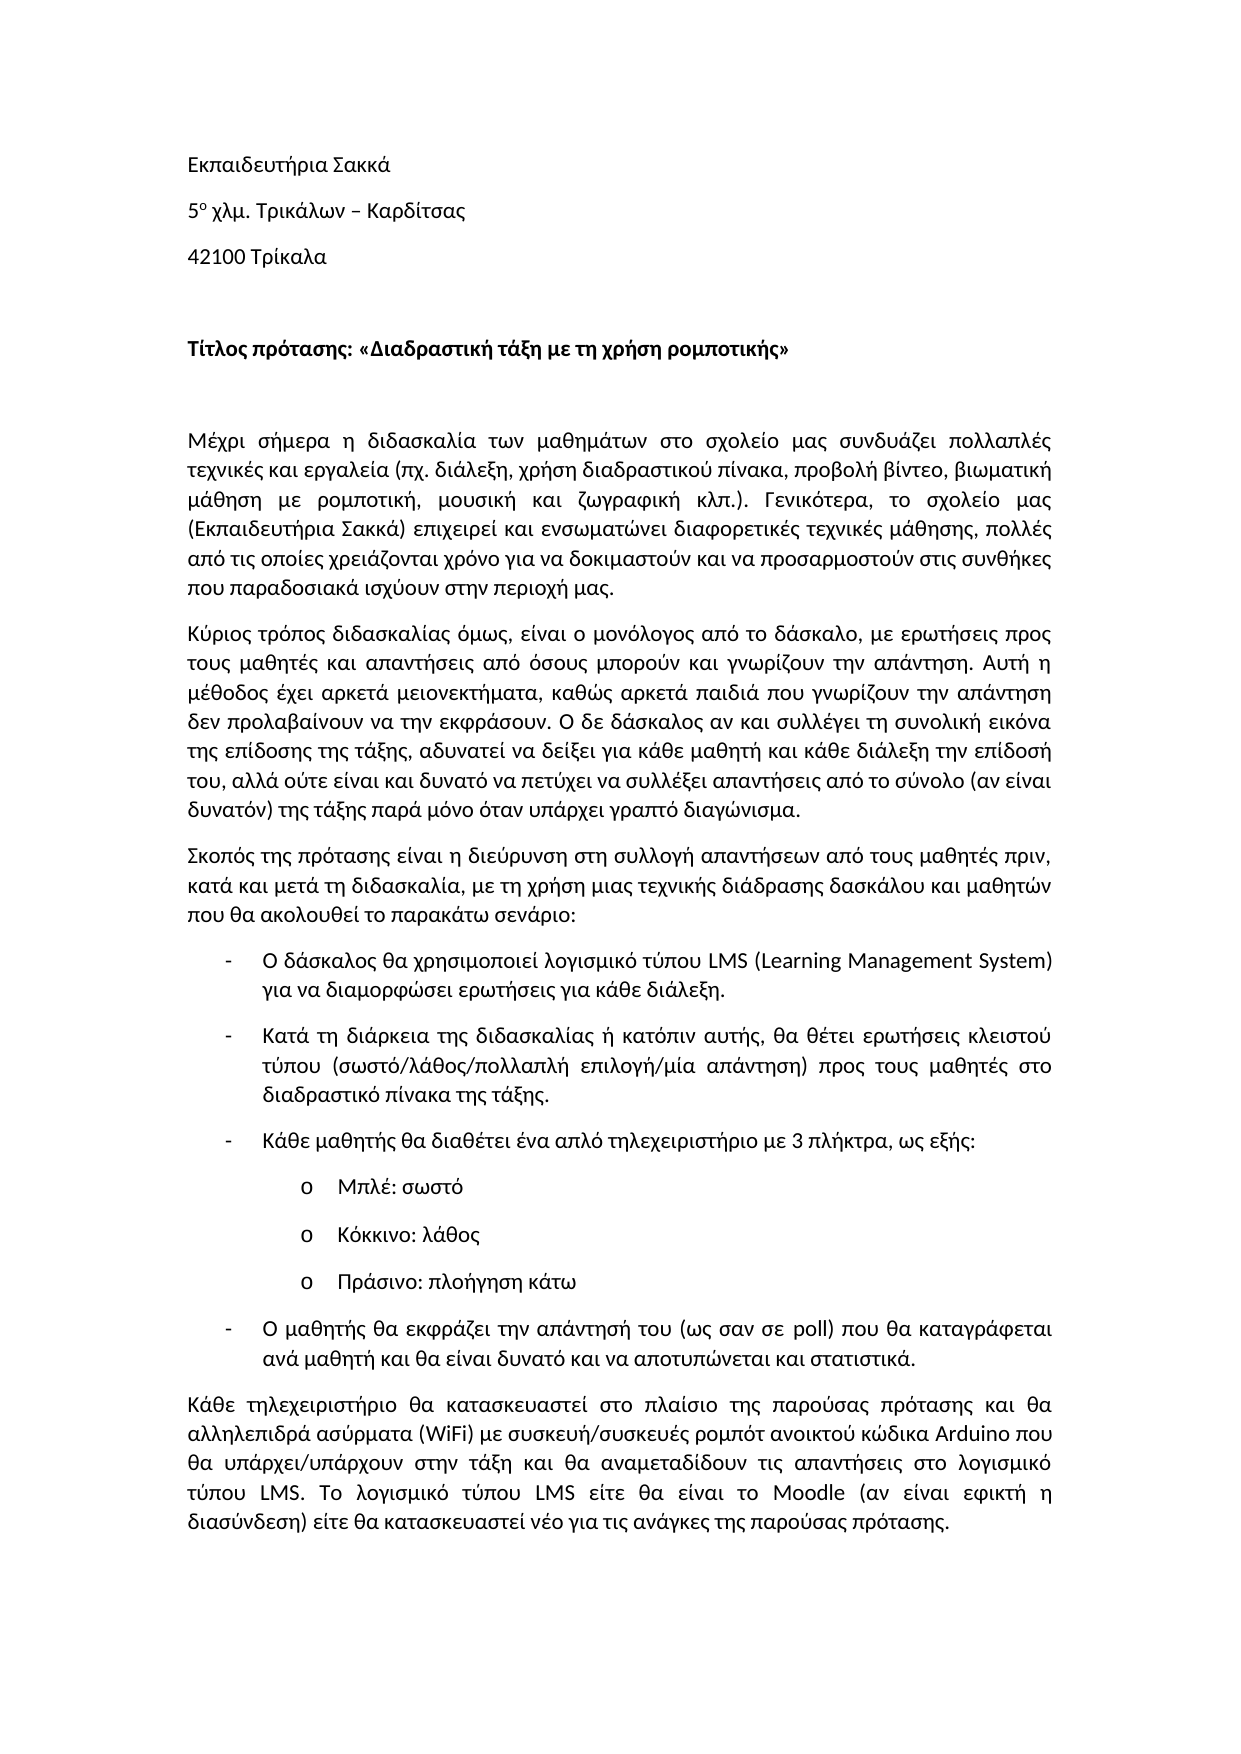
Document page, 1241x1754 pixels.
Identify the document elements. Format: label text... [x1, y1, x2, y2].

text Εκπαιδευτήρια Σακκά [187, 150, 1053, 178]
list Μπλέ: σωστό [300, 1172, 1053, 1202]
text Σκοπός της πρότασης είναι η διεύρυνση στη συλλογή απαντήσεων από τους μαθητές πριν, κατά και μετά τη διδασκαλία, με τη χρήση μιας τεχνικής διάδρασης δασκάλου και μαθητών που θα ακολουθεί το παρακάτω σενάριο: [187, 841, 1053, 928]
list Πράσινο: πλοήγηση κάτω [300, 1267, 1053, 1296]
list Ο μαθητής θα εκφράζει την απάντησή του (ως σαν σε poll) που θα καταγράφεται ανά μαθητή και θα είναι δυνατό και να αποτυπώνεται και στατιστικά. [225, 1314, 1053, 1372]
list Κατά τη διάρκεια της διδασκαλίας ή κατόπιν αυτής, θα θέτει ερωτήσεις κλειστού τύπου (σωστό/λάθος/πολλαπλή επιλογή/μία απάντηση) προς τους μαθητές στο διαδραστικό πίνακα της τάξης. [225, 1022, 1053, 1108]
list Ο δάσκαλος θα χρησιμοποιεί λογισμικό τύπου LMS (Learning Management System) για να διαμορφώσει ερωτήσεις για κάθε διάλεξη. [225, 946, 1053, 1004]
list Κάθε μαθητής θα διαθέτει ένα απλό τηλεχειριστήριο με 3 πλήκτρα, ως εξής: [225, 1126, 1053, 1154]
text 5ο χλμ. Τρικάλων – Καρδίτσας [187, 196, 1053, 224]
text 42100 Τρίκαλα [187, 242, 1053, 270]
text Τίτλος πρότασης: «Διαδραστική τάξη με τη χρήση ρομποτικής» [187, 334, 1053, 362]
list Κόκκινο: λάθος [300, 1220, 1053, 1249]
text Κύριος τρόπος διδασκαλίας όμως, είναι ο μονόλογος από το δάσκαλο, με ερωτήσεις προς τους μαθητές και απαντήσεις από όσους μπορούν και γνωρίζουν την απάντηση. Αυτή η μέθοδος έχει αρκετά μειονεκτήματα, καθώς αρκετά παιδιά που γνωρίζουν την απάντηση δεν προλαβαίνουν να την εκφράσουν. Ο δε δάσκαλος αν και συλλέγει τη συνολική εικόνα της επίδοσης της τάξης, αδυνατεί να δείξει για κάθε μαθητή και κάθε διάλεξη την επίδοσή του, αλλά ούτε είναι και δυνατό να πετύχει να συλλέξει απαντήσεις από το σύνολο (αν είναι δυνατόν) της τάξης παρά μόνο όταν υπάρχει γραπτό διαγώνισμα. [187, 619, 1053, 823]
text Κάθε τηλεχειριστήριο θα κατασκευαστεί στο πλαίσιο της παρούσας πρότασης και θα αλληλεπιδρά ασύρματα (WiFi) με συσκευή/συσκευές ρομπότ ανοικτού κώδικα Arduino που θα υπάρχει/υπάρχουν στην τάξη και θα αναμεταδίδουν τις απαντήσεις στο λογισμικό τύπου LMS. Το λογισμικό τύπου LMS είτε θα είναι το Moodle (αν είναι εφικτή η διασύνδεση) είτε θα κατασκευαστεί νέο για τις ανάγκες της παρούσας πρότασης. [187, 1390, 1053, 1535]
text Μέχρι σήμερα η διδασκαλία των μαθημάτων στο σχολείο μας συνδυάζει πολλαπλές τεχνικές και εργαλεία (πχ. διάλεξη, χρήση διαδραστικού πίνακα, προβολή βίντεο, βιωματική μάθηση με ρομποτική, μουσική και ζωγραφική κλπ.). Γενικότερα, το σχολείο μας (Εκπαιδευτήρια Σακκά) επιχειρεί και ενσωματώνει διαφορετικές τεχνικές μάθησης, πολλές από τις οποίες χρειάζονται χρόνο για να δοκιμαστούν και να προσαρμοστούν στις συνθήκες που παραδοσιακά ισχύουν στην περιοχή μας. [187, 426, 1053, 601]
